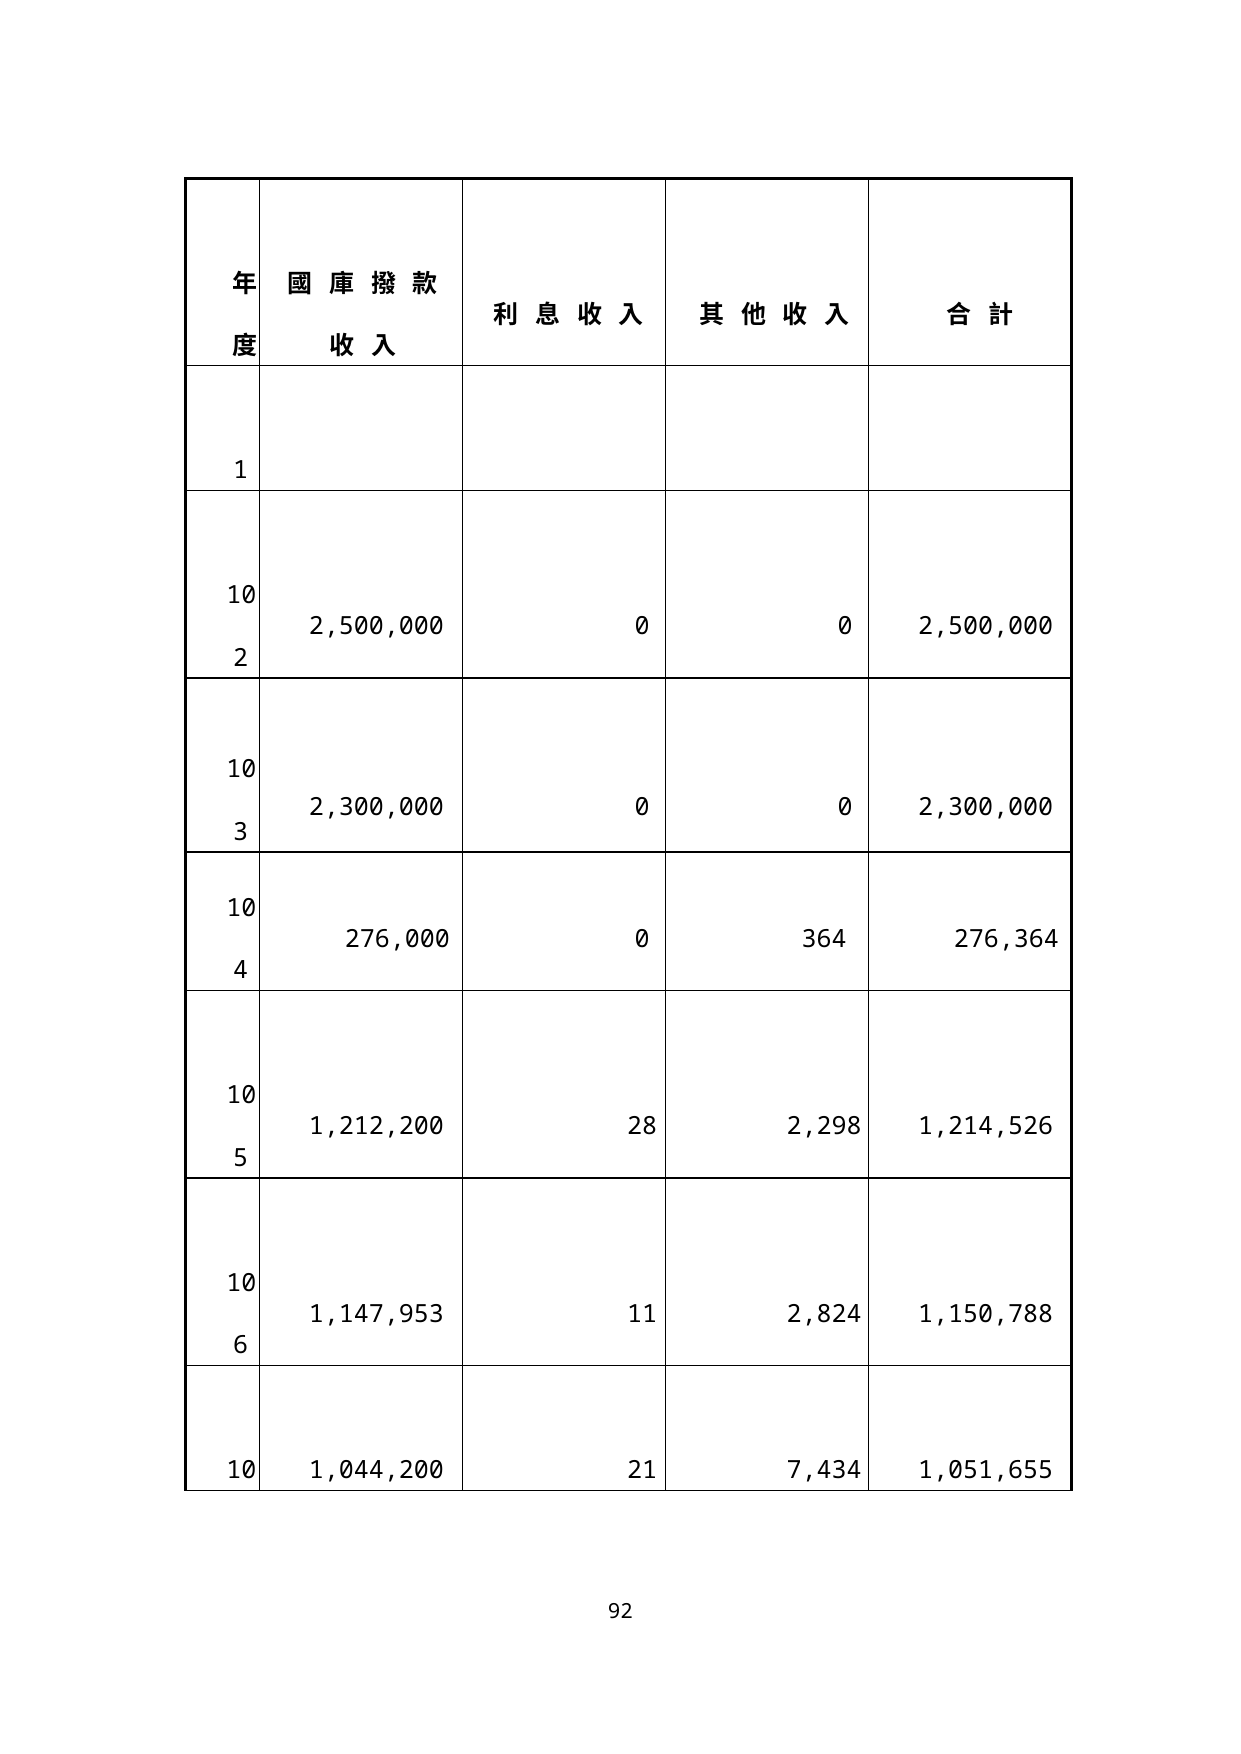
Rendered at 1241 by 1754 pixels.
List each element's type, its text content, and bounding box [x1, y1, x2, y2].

table_cell 21 [463, 1366, 665, 1490]
table_cell 103 [187, 679, 259, 851]
table_cell 0 [463, 853, 665, 990]
table_cell 276,364 [869, 853, 1070, 990]
table_cell 2,824 [666, 1179, 868, 1365]
table_cell 1,150,788 [869, 1179, 1070, 1365]
table_cell 106 [187, 1179, 259, 1365]
table_cell [463, 366, 665, 490]
table_cell 7,434 [666, 1366, 868, 1490]
table_cell 10 [187, 1366, 259, 1490]
table_cell 0 [666, 679, 868, 851]
table_cell 0 [666, 491, 868, 677]
table_cell 2,300,000 [260, 679, 462, 851]
table_header 合計 [869, 180, 1070, 365]
table_cell 11 [463, 1179, 665, 1365]
table_cell 105 [187, 991, 259, 1177]
table_cell 2,500,000 [260, 491, 462, 677]
table_cell 1,214,526 [869, 991, 1070, 1177]
table_cell 1,212,200 [260, 991, 462, 1177]
table_cell [666, 366, 868, 490]
table_header 國庫撥款收入 [260, 180, 462, 365]
table_cell 2,298 [666, 991, 868, 1177]
table_cell 102 [187, 491, 259, 677]
table_cell 276,000 [260, 853, 462, 990]
table_cell 1,147,953 [260, 1179, 462, 1365]
table_cell 104 [187, 853, 259, 990]
table_cell [260, 366, 462, 490]
table_cell 0 [463, 679, 665, 851]
table_header 其他收入 [666, 180, 868, 365]
table_cell 28 [463, 991, 665, 1177]
table_cell 0 [463, 491, 665, 677]
table_cell 1,044,200 [260, 1366, 462, 1490]
table_header 利息收入 [463, 180, 665, 365]
table_header 年度 [187, 180, 259, 365]
table_cell 1,051,655 [869, 1366, 1070, 1490]
table_cell 2,300,000 [869, 679, 1070, 851]
table_cell [869, 366, 1070, 490]
table_cell 1 [187, 366, 259, 490]
table_cell 2,500,000 [869, 491, 1070, 677]
table_cell 364 [666, 853, 868, 990]
